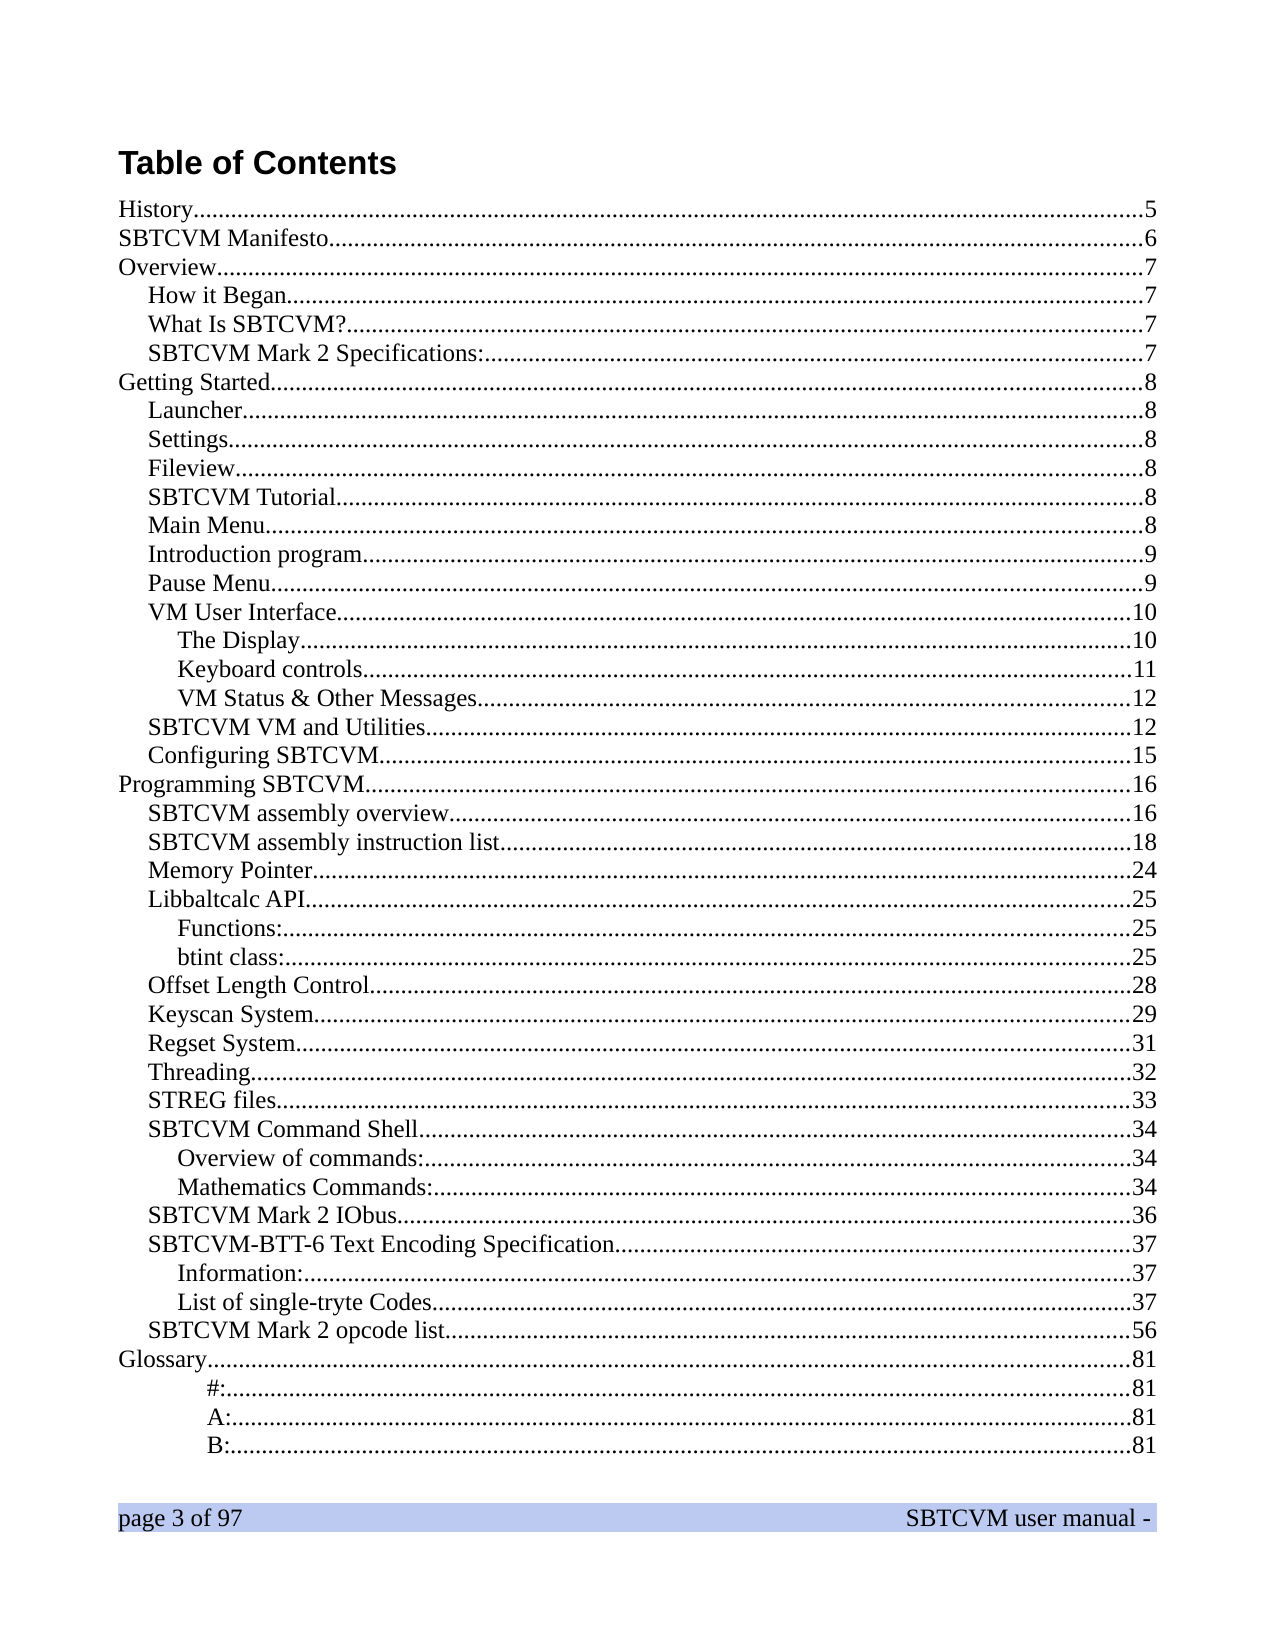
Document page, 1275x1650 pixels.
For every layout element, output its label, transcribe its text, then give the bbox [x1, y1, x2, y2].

text Launcher 8 [148, 395, 1157, 424]
text Offset Length Control 28 [148, 970, 1157, 999]
text SBTCVM Mark 2 IObus 36 [148, 1200, 1157, 1229]
subtitle Table of Contents [118, 143, 1157, 182]
text Programming SBTCVM 16 [118, 769, 1157, 798]
text Libbaltcalc API 25 [148, 884, 1157, 913]
text Memory Pointer 24 [148, 855, 1157, 884]
text #: 81 [207, 1373, 1157, 1402]
text History 5 [118, 194, 1157, 223]
text btint class: 25 [177, 942, 1157, 970]
text Fileview 8 [148, 453, 1157, 482]
text SBTCVM VM and Utilities 12 [148, 712, 1157, 740]
text SBTCVM assembly overview 16 [148, 798, 1157, 827]
text Mathematics Commands: 34 [177, 1172, 1157, 1200]
text SBTCVM assembly instruction list 18 [148, 827, 1157, 855]
text A: 81 [207, 1402, 1157, 1430]
text Main Menu 8 [148, 510, 1157, 539]
text How it Began 7 [148, 280, 1157, 309]
text Getting Started 8 [118, 367, 1157, 395]
text B: 81 [207, 1430, 1157, 1459]
text Keyboard controls 11 [177, 654, 1157, 683]
text SBTCVM Mark 2 Specifications: 7 [148, 338, 1157, 367]
text Overview of commands: 34 [177, 1143, 1157, 1172]
text Information: 37 [177, 1258, 1157, 1287]
text The Display 10 [177, 625, 1157, 654]
text Functions: 25 [177, 913, 1157, 942]
text SBTCVM Tutorial 8 [148, 482, 1157, 510]
text Pause Menu 9 [148, 568, 1157, 597]
text List of single-tryte Codes 37 [177, 1287, 1157, 1315]
text SBTCVM Manifesto 6 [118, 223, 1157, 252]
text Configuring SBTCVM 15 [148, 740, 1157, 769]
text STREG files 33 [148, 1085, 1157, 1114]
text Keyscan System 29 [148, 999, 1157, 1028]
text SBTCVM Command Shell 34 [148, 1114, 1157, 1143]
text Introduction program 9 [148, 539, 1157, 568]
text Overview 7 [118, 252, 1157, 280]
text Regset System 31 [148, 1028, 1157, 1057]
text SBTCVM-BTT-6 Text Encoding Specification 37 [148, 1229, 1157, 1258]
text SBTCVM Mark 2 opcode list 56 [148, 1315, 1157, 1344]
text VM Status & Other Messages 12 [177, 683, 1157, 712]
text Glossary 81 [118, 1344, 1157, 1373]
text What Is SBTCVM? 7 [148, 309, 1157, 338]
text Threading 32 [148, 1057, 1157, 1085]
text Settings 8 [148, 424, 1157, 453]
text VM User Interface 10 [148, 597, 1157, 625]
